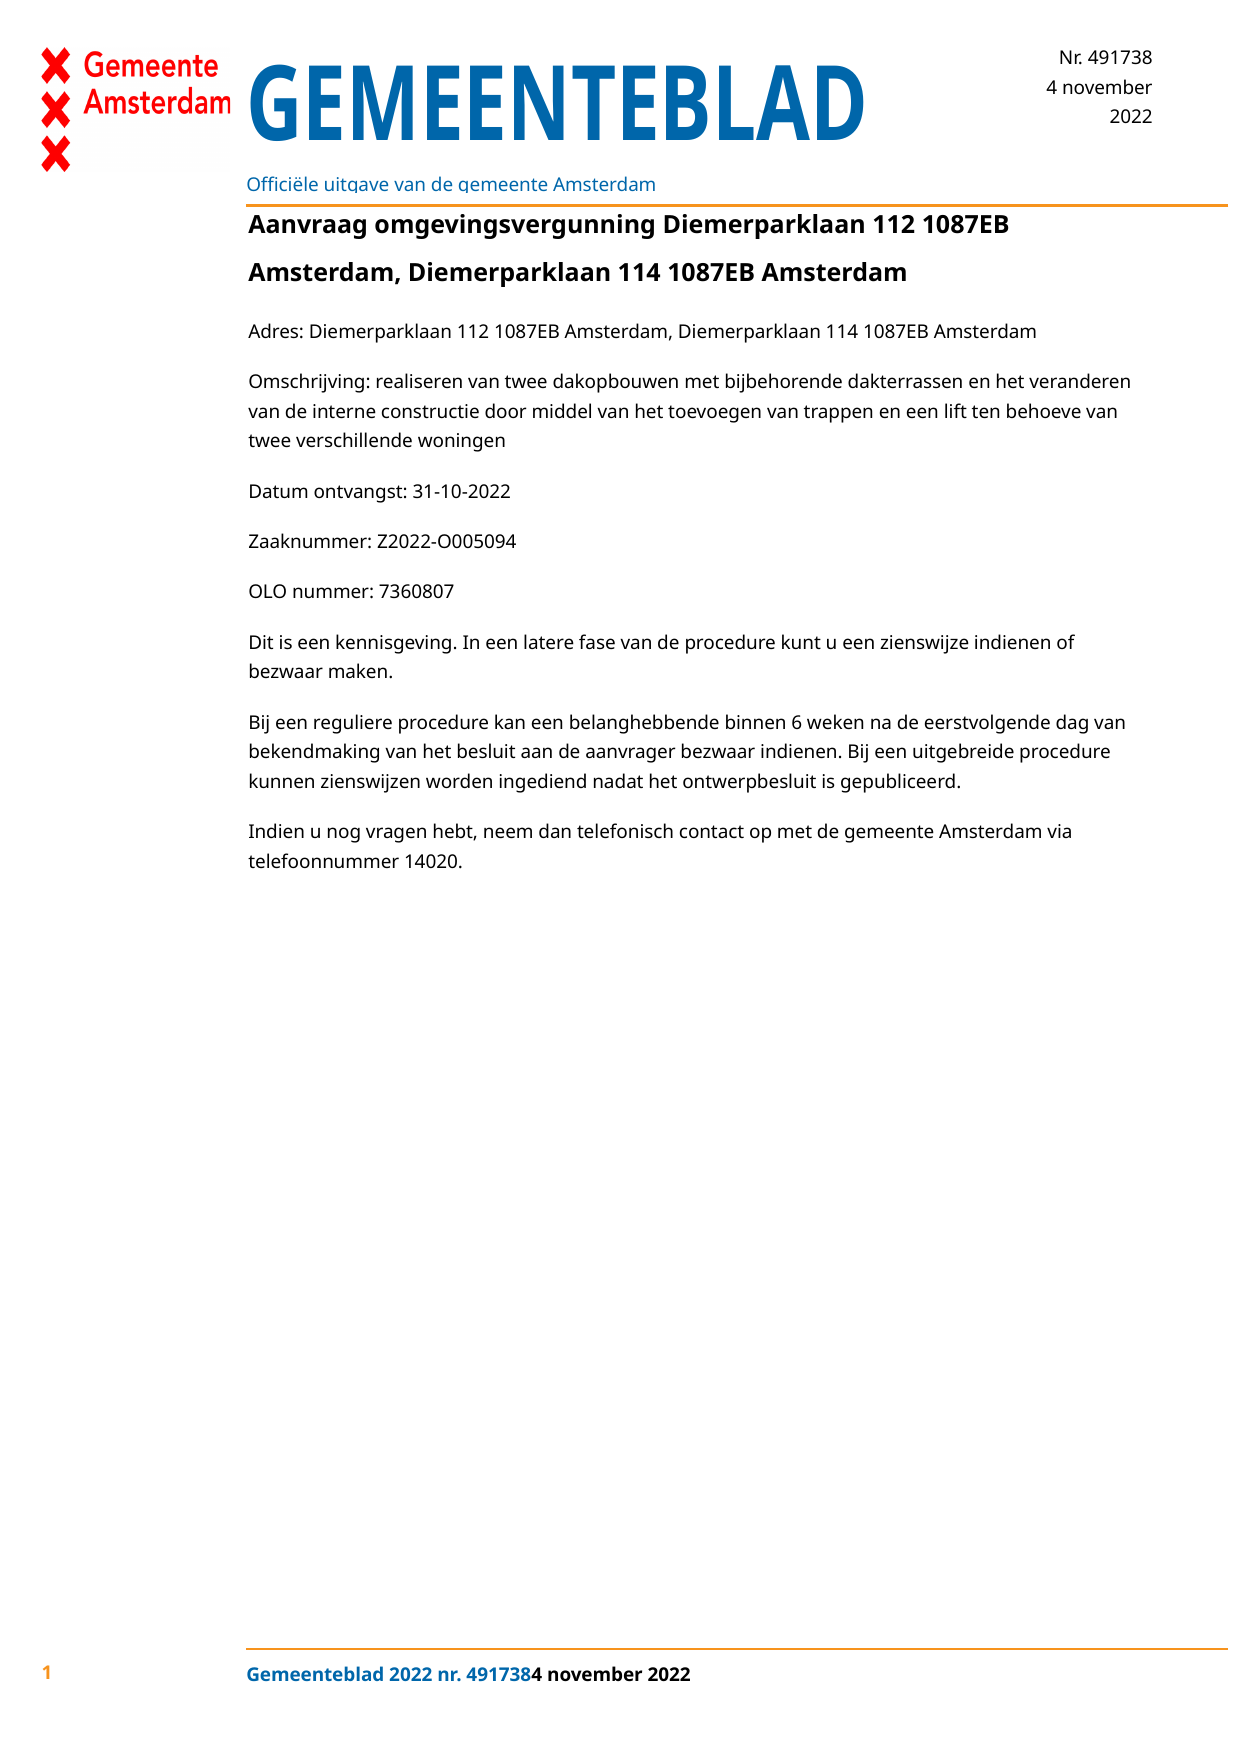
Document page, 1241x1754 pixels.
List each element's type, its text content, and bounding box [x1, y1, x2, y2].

text Dit is een kennisgeving. In een latere fase van de procedure kunt u een zienswijze indienen of bezwaar maken. [248, 629, 1152, 684]
picture [41, 47, 231, 172]
text Omschrijving: realiseren van twee dakopbouwen met bijbehorende dakterrassen en het veranderen van de interne constructie door middel van het toevoegen van trappen en een lift ten behoeve van twee verschillende woningen [248, 368, 1152, 453]
text Adres: Diemerparklaan 112 1087EB Amsterdam, Diemerparklaan 114 1087EB Amsterdam [248, 318, 1152, 344]
text Indien u nog vragen hebt, neem dan telefonisch contact op met de gemeente Amsterdam via telefoonnummer 14020. [248, 819, 1152, 874]
text Datum ontvangst: 31-10-2022 [248, 478, 1152, 504]
text Aanvraag omgevingsvergunning Diemerparklaan 112 1087EB Amsterdam, Diemerparklaan 114 1087EB Amsterdam [248, 207, 1152, 288]
text OLO nummer: 7360807 [248, 579, 1152, 604]
text Bij een reguliere procedure kan een belanghebbende binnen 6 weken na de eerstvolgende dag van bekendmaking van het besluit aan de aanvrager bezwaar indienen. Bij een uitgebreide procedure kunnen zienswijzen worden ingediend nadat het ontwerpbesluit is gepubliceerd. [248, 709, 1152, 794]
text Zaaknummer: Z2022-O005094 [248, 528, 1152, 554]
